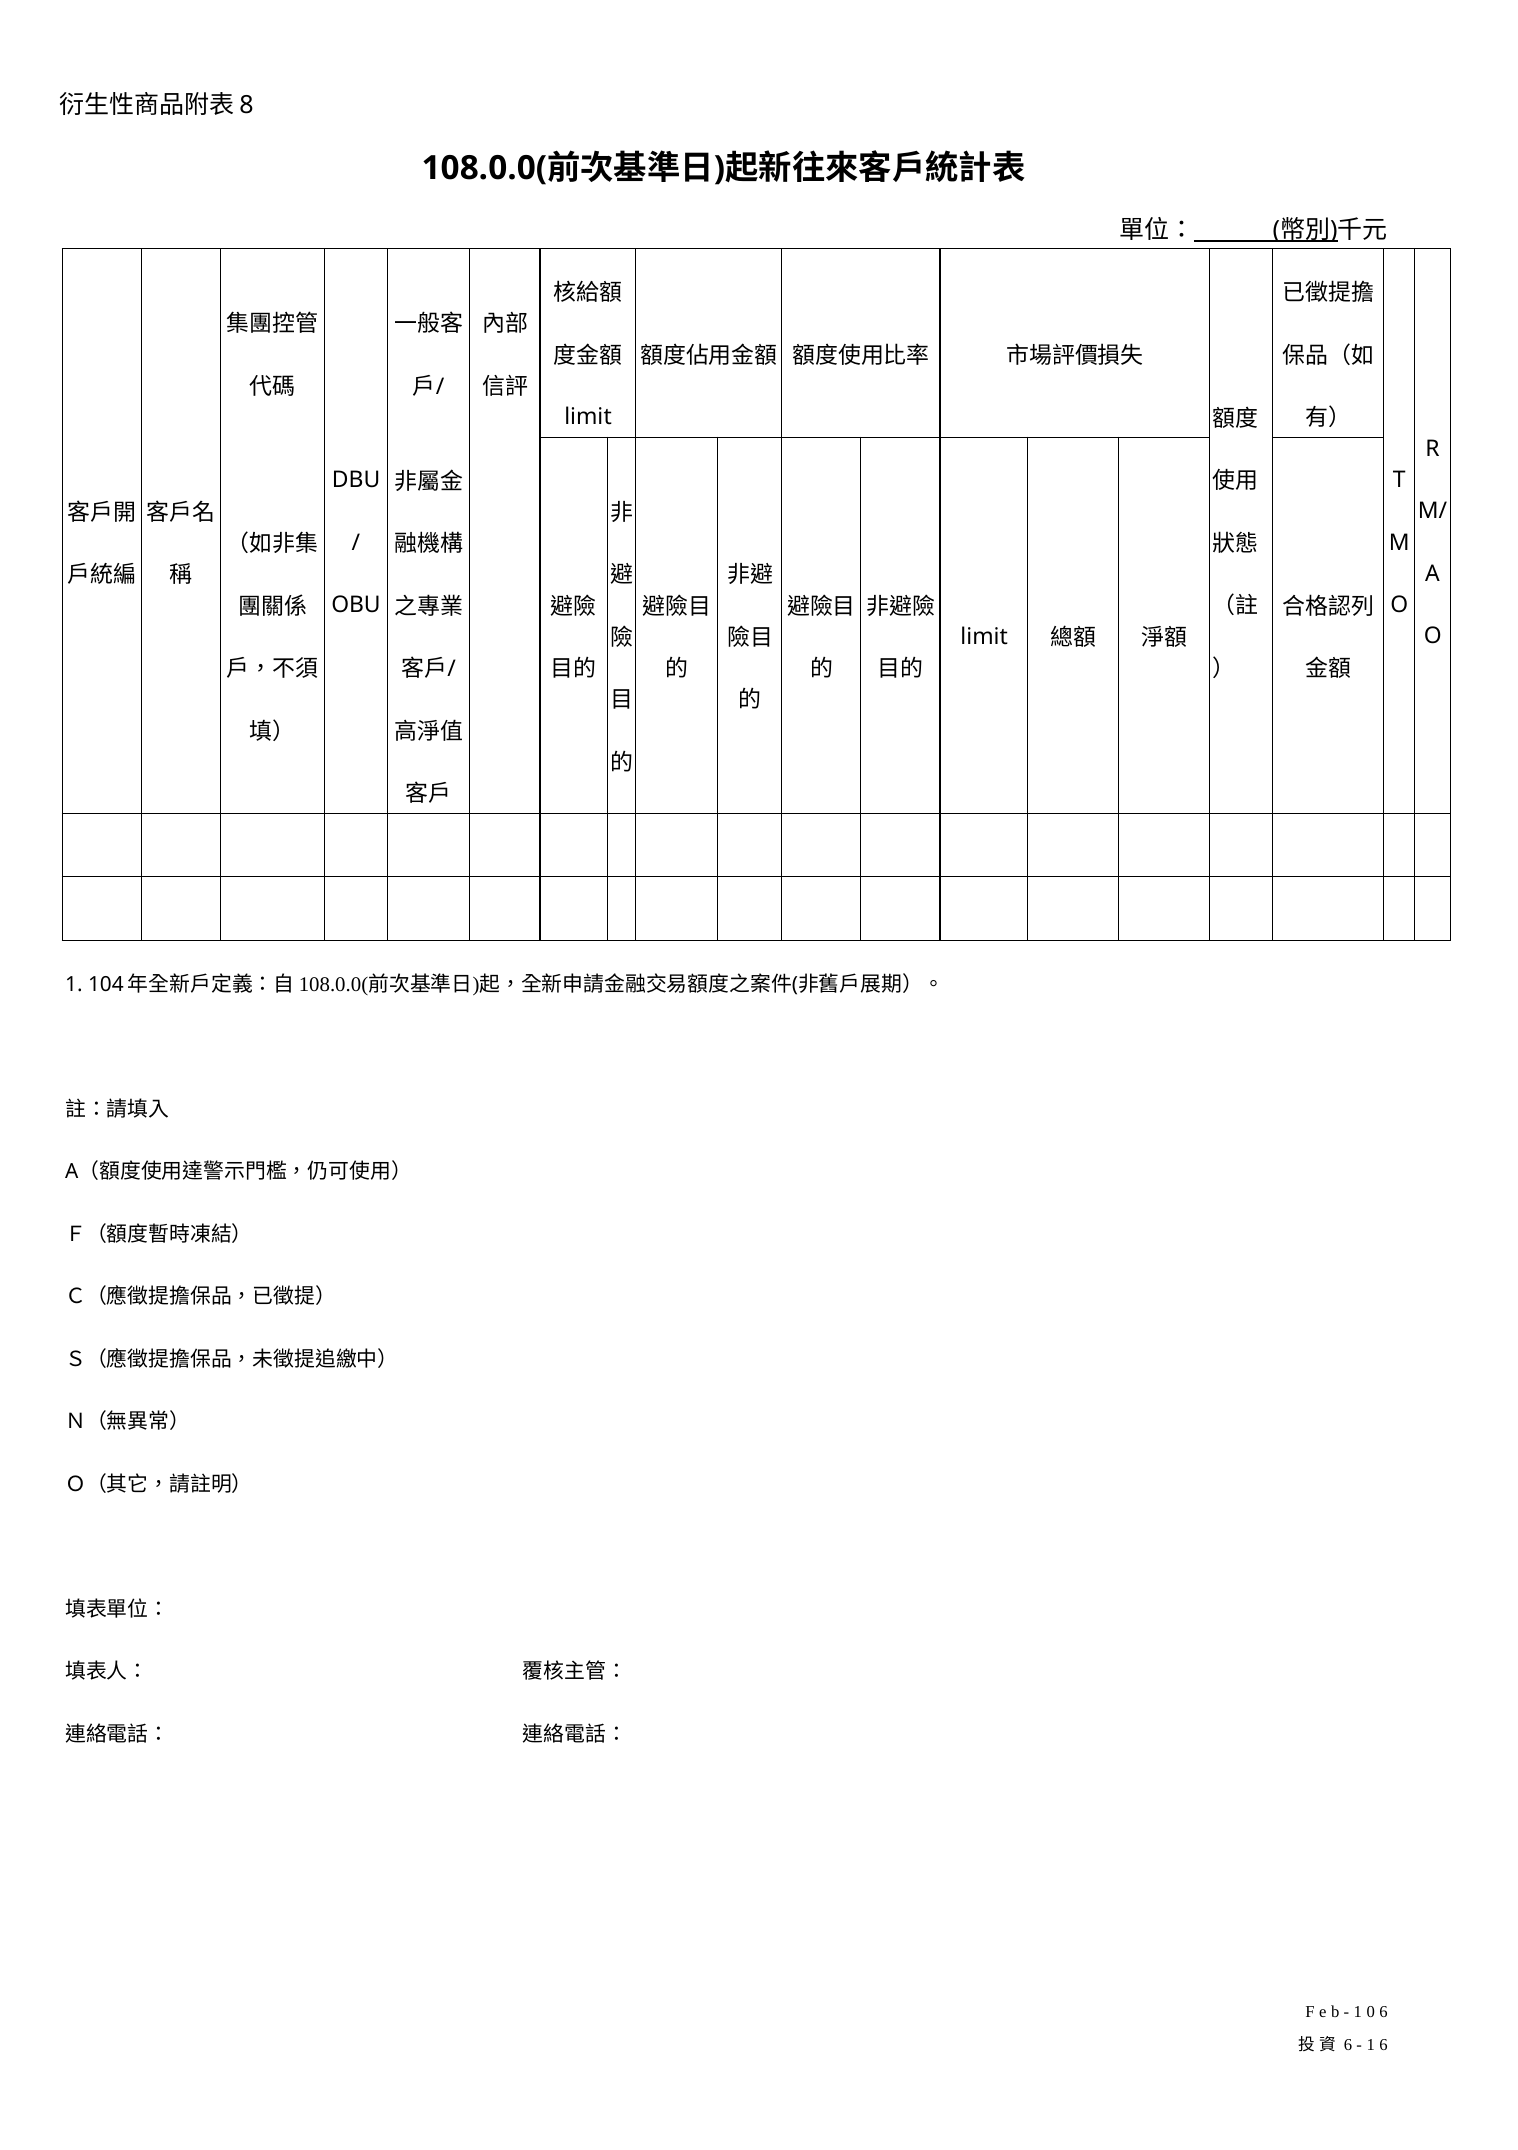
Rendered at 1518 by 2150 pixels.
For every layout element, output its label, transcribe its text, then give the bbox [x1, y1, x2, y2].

table_cell 合格認列金額 [1273, 438, 1383, 813]
table_cell 非避險目的 [718, 438, 781, 813]
table_cell [861, 814, 939, 876]
table_cell 避險目的 [636, 438, 717, 813]
table_cell [1210, 877, 1272, 940]
table_cell [470, 877, 539, 940]
table_cell [221, 814, 324, 876]
text 衍生性商品附表8 [59, 61, 1387, 123]
table_cell [941, 814, 1027, 876]
table_cell [1415, 877, 1450, 940]
table_cell 非避險目的 [861, 438, 939, 813]
table_header 已徵提擔保品（如有） [1273, 249, 1383, 437]
table_cell 非避險目的 [608, 438, 635, 813]
table_cell [325, 814, 387, 876]
table_cell 連絡電話： [62, 1691, 520, 1753]
table_header 客戶名稱 [142, 249, 220, 813]
table_cell [470, 814, 539, 876]
table_cell [1028, 877, 1118, 940]
table_header 額度佔用金額 [636, 249, 781, 437]
table_cell [325, 877, 387, 940]
table_cell 1. 104年全新戶定義：自108.0.0(前次基準日)起，全新申請金融交易額度之案件(非舊戶展期）。 註：請填入 A（額度使用達警示門檻，仍可使用） Ｆ（額度暫時凍結） Ｃ（應徵提擔保品，已徵提） Ｓ（應徵提擔保品，未徵提追繳中） Ｎ（無異常） Ｏ（其它，請註明） [62, 941, 1450, 1503]
table_cell [541, 814, 607, 876]
table_header DBU/OBU [325, 249, 387, 813]
table_header 額度使用狀態（註） [1210, 249, 1272, 813]
table_cell [1210, 814, 1272, 876]
table_cell limit [941, 438, 1027, 813]
table_cell [861, 877, 939, 940]
table_cell [1273, 877, 1383, 940]
table_cell （如非集團關係戶，不須填） [221, 437, 324, 813]
table_cell 覆核主管： [520, 1628, 1452, 1691]
table_cell [636, 814, 717, 876]
table_cell [941, 877, 1027, 940]
table_cell [1415, 814, 1450, 876]
table_header 市場評價損失 [941, 249, 1209, 437]
text 108.0.0(前次基準日)起新往來客戶統計表 [59, 123, 1387, 186]
table_cell [636, 877, 717, 940]
table_cell 避險目的 [782, 438, 860, 813]
table_cell [388, 877, 469, 940]
table_cell [221, 877, 324, 940]
table_header 額度使用比率 [782, 249, 939, 437]
table_cell [608, 877, 635, 940]
table_cell 避險目的 [541, 438, 607, 813]
table_cell 總額 [1028, 438, 1118, 813]
table_cell [782, 814, 860, 876]
table_cell [541, 877, 607, 940]
table_cell 填表人： [62, 1628, 520, 1691]
table_cell [1384, 814, 1414, 876]
table_cell [1384, 877, 1414, 940]
table_header 填表單位： [62, 1566, 1452, 1628]
table_header 內部信評 [470, 249, 539, 437]
table_cell [1273, 814, 1383, 876]
table_cell [718, 877, 781, 940]
table_cell [63, 877, 141, 940]
table_cell [782, 877, 860, 940]
table_cell [142, 877, 220, 940]
table_header 核給額度金額limit [541, 249, 635, 437]
table_cell [1028, 814, 1118, 876]
table_cell [63, 814, 141, 876]
table_cell 非屬金融機構之專業客戶/高淨值客戶 [388, 437, 469, 813]
table_header 一般客戶/ [388, 249, 469, 437]
table_cell [1119, 814, 1209, 876]
table_header 客戶開戶統編 [63, 249, 141, 813]
table_cell [1119, 877, 1209, 940]
table_cell [388, 814, 469, 876]
table_cell [608, 814, 635, 876]
table_header 集團控管代碼 [221, 249, 324, 437]
table_header TMO [1384, 249, 1414, 813]
table_cell [142, 814, 220, 876]
text 單位： (幣別)千元 [59, 186, 1387, 248]
table_cell 連絡電話： [520, 1691, 1452, 1753]
table_header RM/AO [1415, 249, 1450, 813]
table_cell [470, 437, 539, 813]
table_cell 淨額 [1119, 438, 1209, 813]
table_cell [718, 814, 781, 876]
